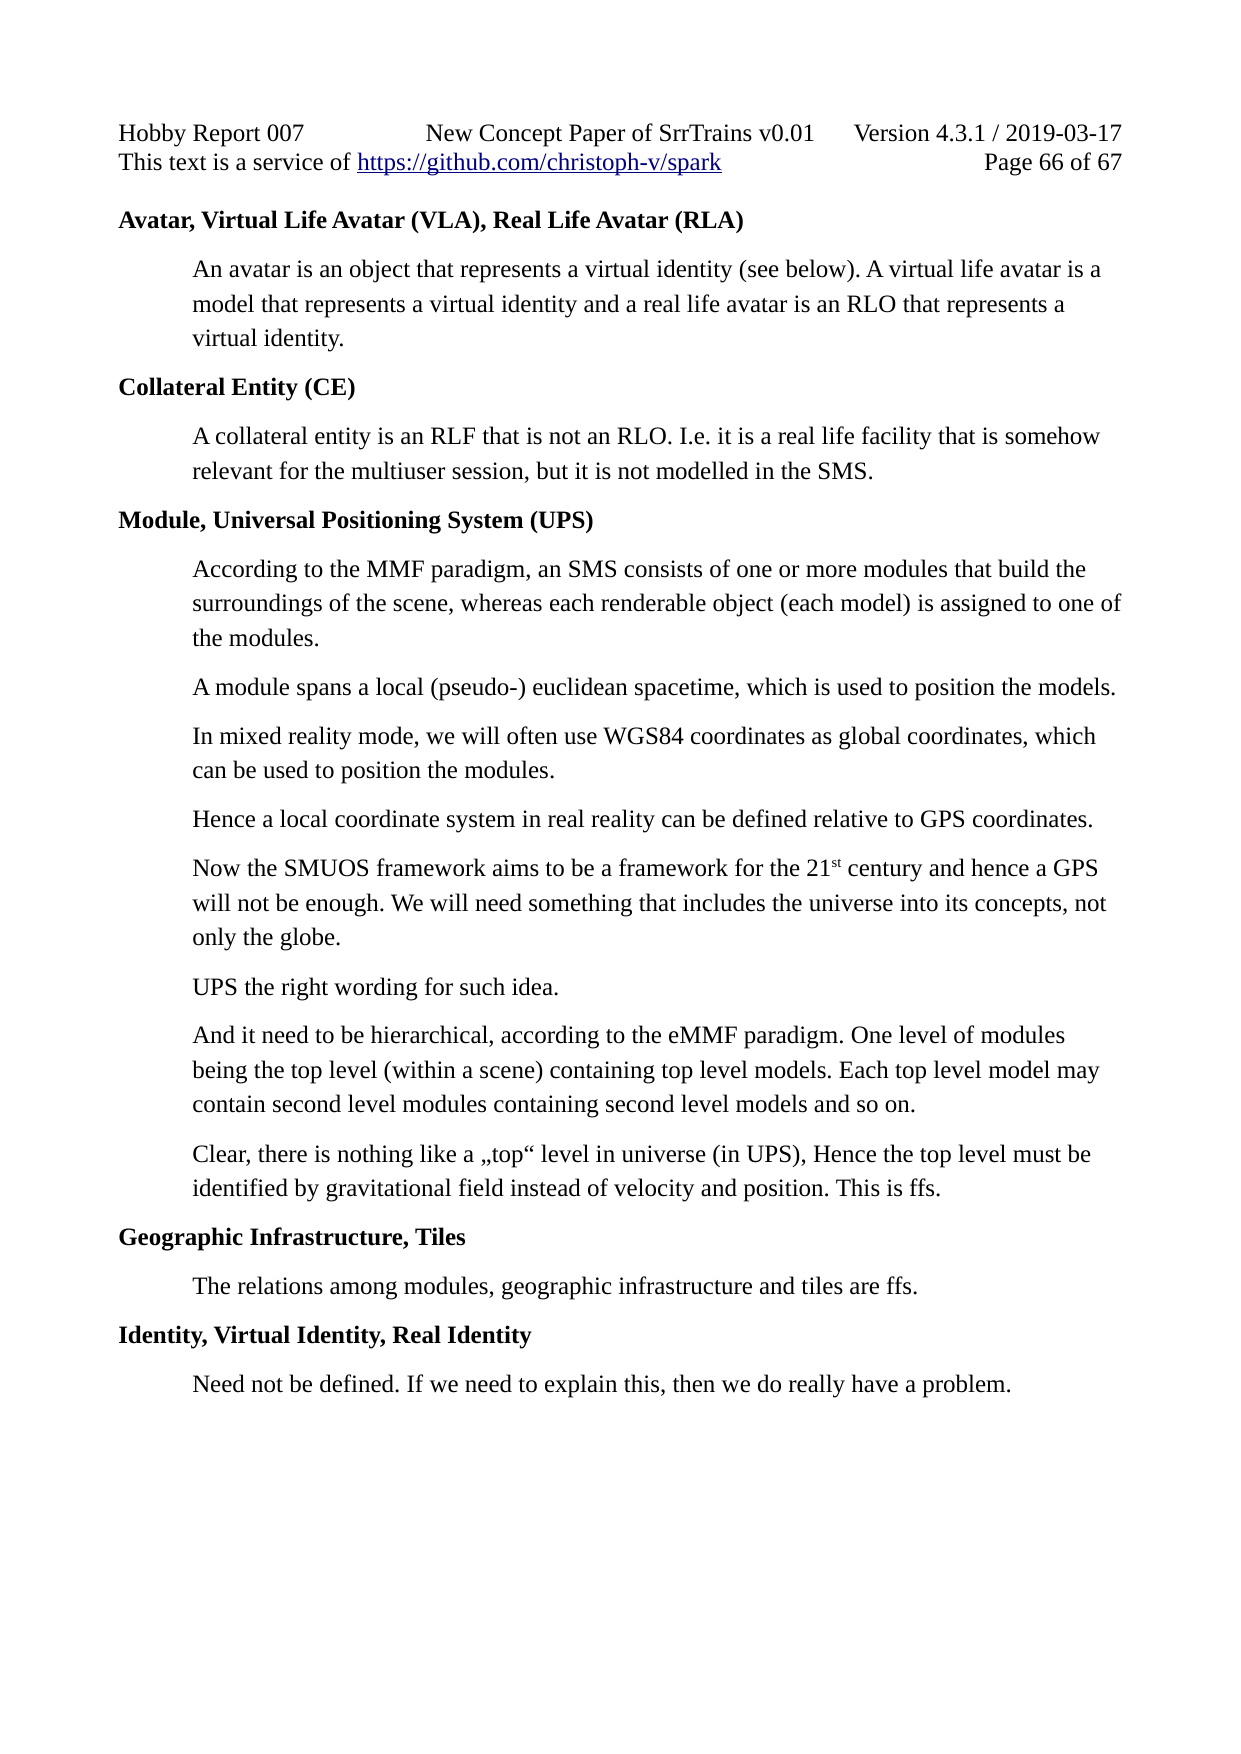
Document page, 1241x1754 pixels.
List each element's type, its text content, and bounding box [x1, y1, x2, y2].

text The relations among modules, geographic infrastructure and tiles are ffs. [192, 1271, 1122, 1300]
text Clear, there is nothing like a „top“ level in universe (in UPS), Hence the top level must be identified by gravitational field instead of velocity and position. This is ffs. [192, 1139, 1122, 1202]
text An avatar is an object that represents a virtual identity (see below). A virtual life avatar is a model that represents a virtual identity and a real life avatar is an RLO that represents a virtual identity. [192, 254, 1122, 352]
text Now the SMUOS framework aims to be a framework for the 21st century and hence a GPS will not be enough. We will need something that includes the universe into its concepts, not only the globe. [192, 853, 1122, 951]
text Avatar, Virtual Life Avatar (VLA), Real Life Avatar (RLA) [118, 205, 1122, 234]
text Need not be defined. If we need to explain this, then we do really have a problem. [192, 1369, 1122, 1398]
text Module, Universal Positioning System (UPS) [118, 505, 1122, 533]
text Identity, Virtual Identity, Real Identity [118, 1320, 1122, 1349]
text A module spans a local (pseudo-) euclidean spacetime, which is used to position the models. [192, 672, 1122, 701]
text In mixed reality mode, we will often use WGS84 coordinates as global coordinates, which can be used to position the modules. [192, 721, 1122, 784]
text UPS the right wording for such idea. [192, 972, 1122, 1000]
text Collateral Entity (CE) [118, 372, 1122, 401]
text And it need to be hierarchical, according to the eMMF paradigm. One level of modules being the top level (within a scene) containing top level models. Each top level model may contain second level modules containing second level models and so on. [192, 1021, 1122, 1118]
text According to the MMF paradigm, an SMS consists of one or more modules that build the surroundings of the scene, whereas each renderable object (each model) is assigned to one of the modules. [192, 554, 1122, 652]
text Hence a local coordinate system in real reality can be defined relative to GPS coordinates. [192, 804, 1122, 833]
text Geographic Infrastructure, Tiles [118, 1222, 1122, 1251]
text A collateral entity is an RLF that is not an RLO. I.e. it is a real life facility that is somehow relevant for the multiuser session, but it is not modelled in the SMS. [192, 421, 1122, 484]
